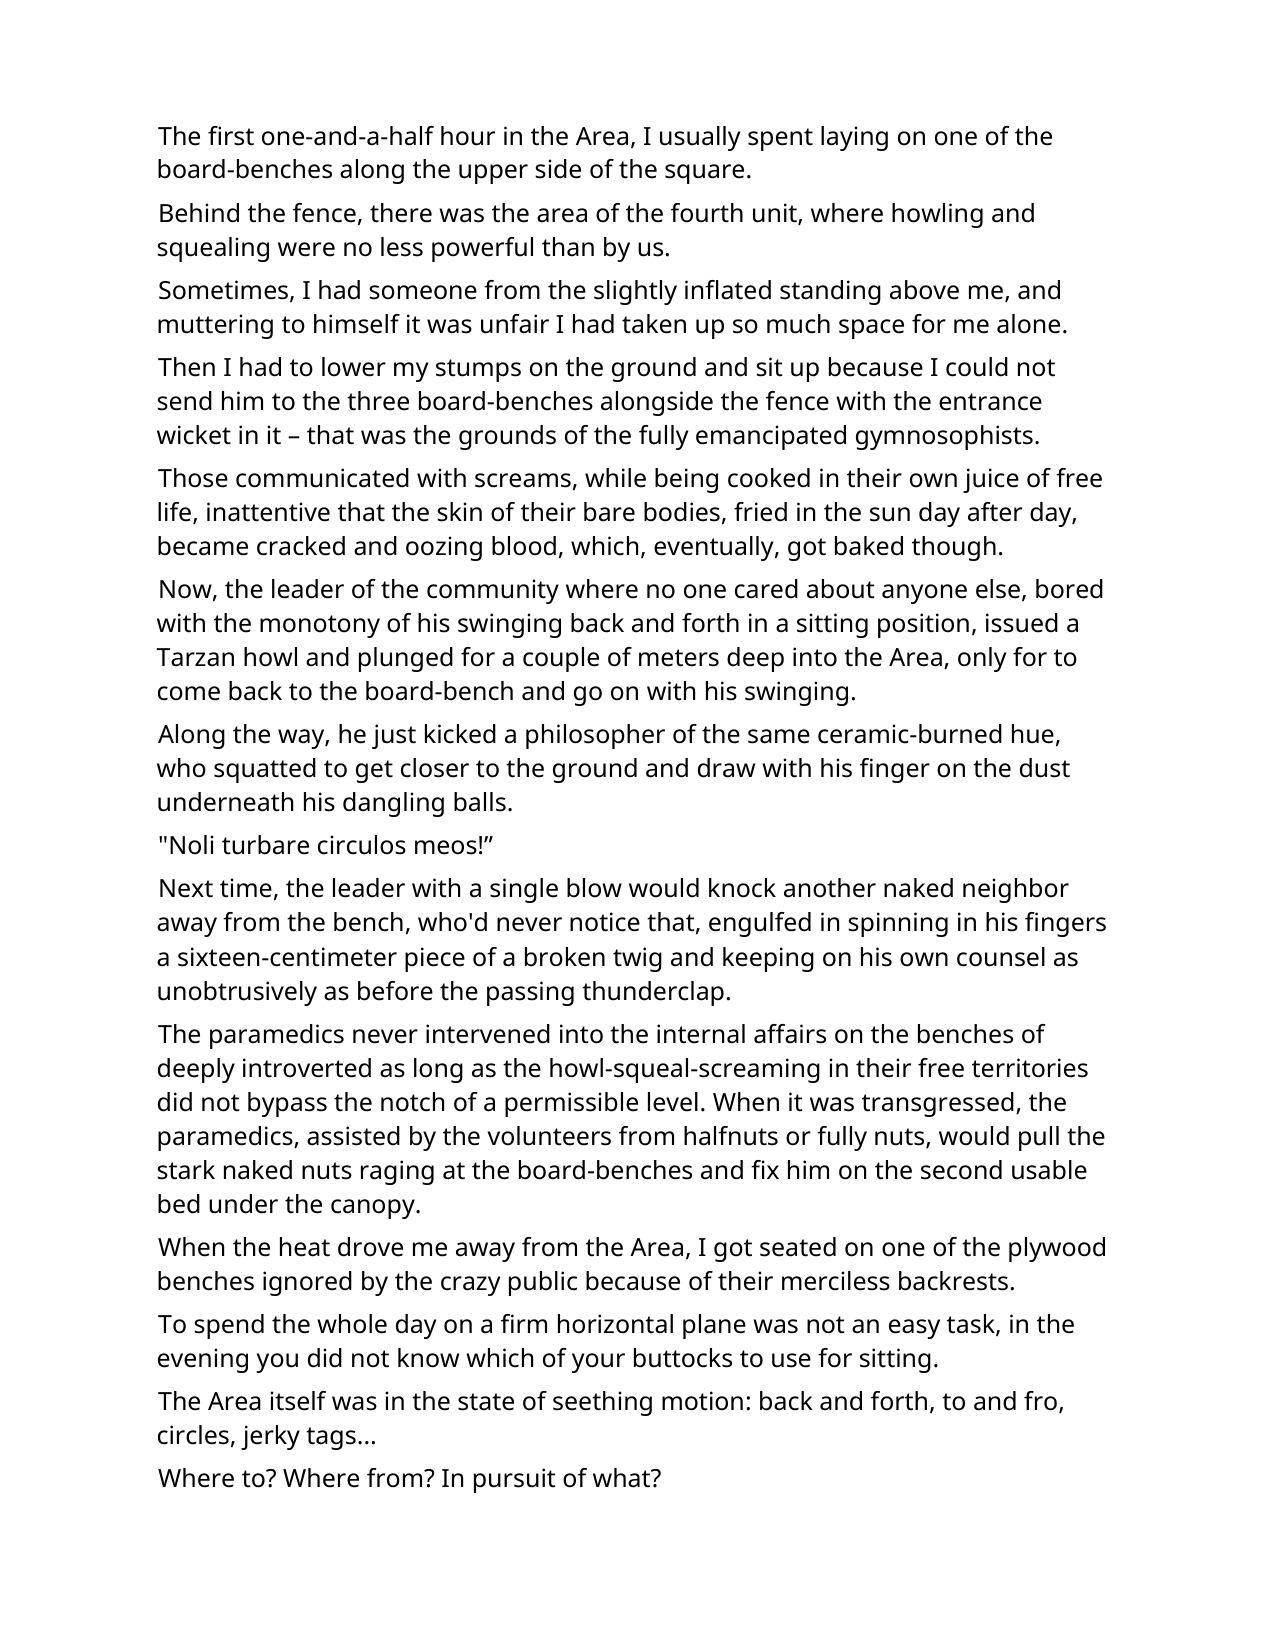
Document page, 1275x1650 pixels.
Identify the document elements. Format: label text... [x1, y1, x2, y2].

text When the heat drove me away from the Area, I got seated on one of the plywood benches ignored by the crazy public because of their merciless backrests. [156, 1229, 1118, 1298]
text Behind the fence, there was the area of the fourth unit, where howling and squealing were no less powerful than by us. [156, 195, 1118, 263]
text Along the way, he just kicked a philosopher of the same ceramic-burned hue, who squatted to get closer to the ground and draw with his finger on the dust underneath his dangling balls. [156, 717, 1118, 819]
text Now, the leader of the community where no one cared about anyone else, bored with the monotony of his swinging back and forth in a sitting position, issued a Tarzan howl and plunged for a couple of meters deep into the Area, only for to come back to the board-bench and go on with his swinging. [156, 572, 1118, 708]
text Those communicated with screams, while being cooked in their own juice of free life, inattentive that the skin of their bare bodies, fried in the sun day after day, became cracked and oozing blood, which, eventually, got baked though. [156, 461, 1118, 563]
text Where to? Where from? In pursuit of what? [156, 1461, 1118, 1495]
text The paramedics never intervened into the internal affairs on the benches of deeply introverted as long as the howl-squeal-screaming in their free territories did not bypass the notch of a permissible level. When it was transgressed, the paramedics, assisted by the volunteers from halfnuts or fully nuts, would pull the stark naked nuts raging at the board-benches and fix him on the second usable bed under the canopy. [156, 1016, 1118, 1221]
text Sometimes, I had someone from the slightly inflated standing above me, and muttering to himself it was unfair I had taken up so much space for me alone. [156, 272, 1118, 340]
text Next time, the leader with a single blow would knock another naked neighbor away from the bench, who'd never notice that, engulfed in spinning in his fingers a sixteen-centimeter piece of a broken twig and keeping on his own counsel as unobtrusively as before the passing thunderclap. [156, 871, 1118, 1007]
text Then I had to lower my stumps on the ground and sit up because I could not send him to the three board-benches alongside the fence with the entrance wicket in it – that was the grounds of the fully emancipated gymnosophists. [156, 349, 1118, 452]
text "Noli turbare circulos meos!” [156, 828, 1118, 862]
text The first one-and-a-half hour in the Area, I usually spent laying on one of the board-benches along the upper side of the square. [156, 118, 1118, 186]
text To spend the whole day on a firm horizontal plane was not an easy task, in the evening you did not know which of your buttocks to use for sitting. [156, 1307, 1118, 1375]
text The Area itself was in the state of seething motion: back and forth, to and fro, circles, jerky tags... [156, 1384, 1118, 1452]
